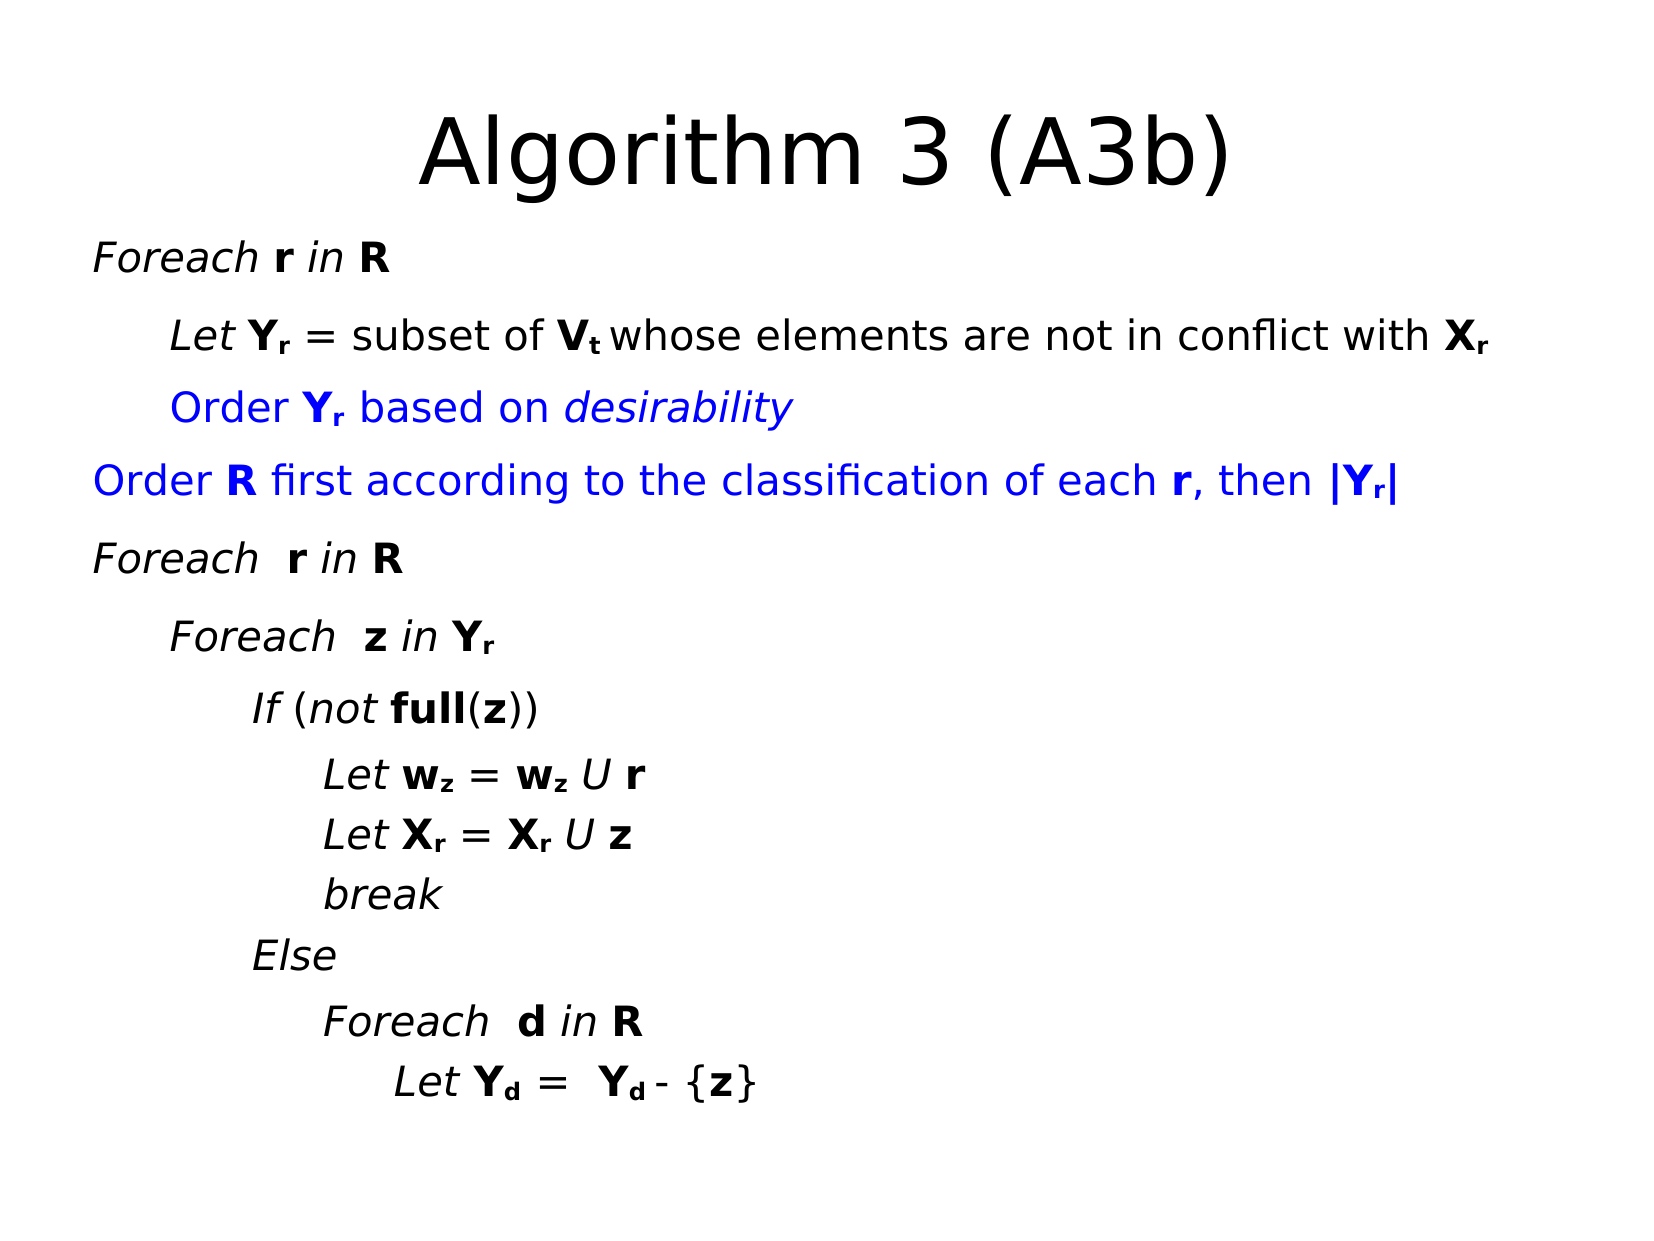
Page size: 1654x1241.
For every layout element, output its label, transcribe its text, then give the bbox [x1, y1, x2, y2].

list Foreach r in R Let Yr = subset of Vt whose elements are not in conflict with Xr Order Yr based on desirability Order R first according to the classification of each r, then |Yr| Foreach r in R Foreach z in Yr If (not full(z)) Let wz = wz U r Let Xr = Xr U z break Else Foreach d in R Let Yd = Yd - {z} [75, 234, 1564, 1201]
title Algorithm 3 (A3b) [82, 49, 1571, 257]
